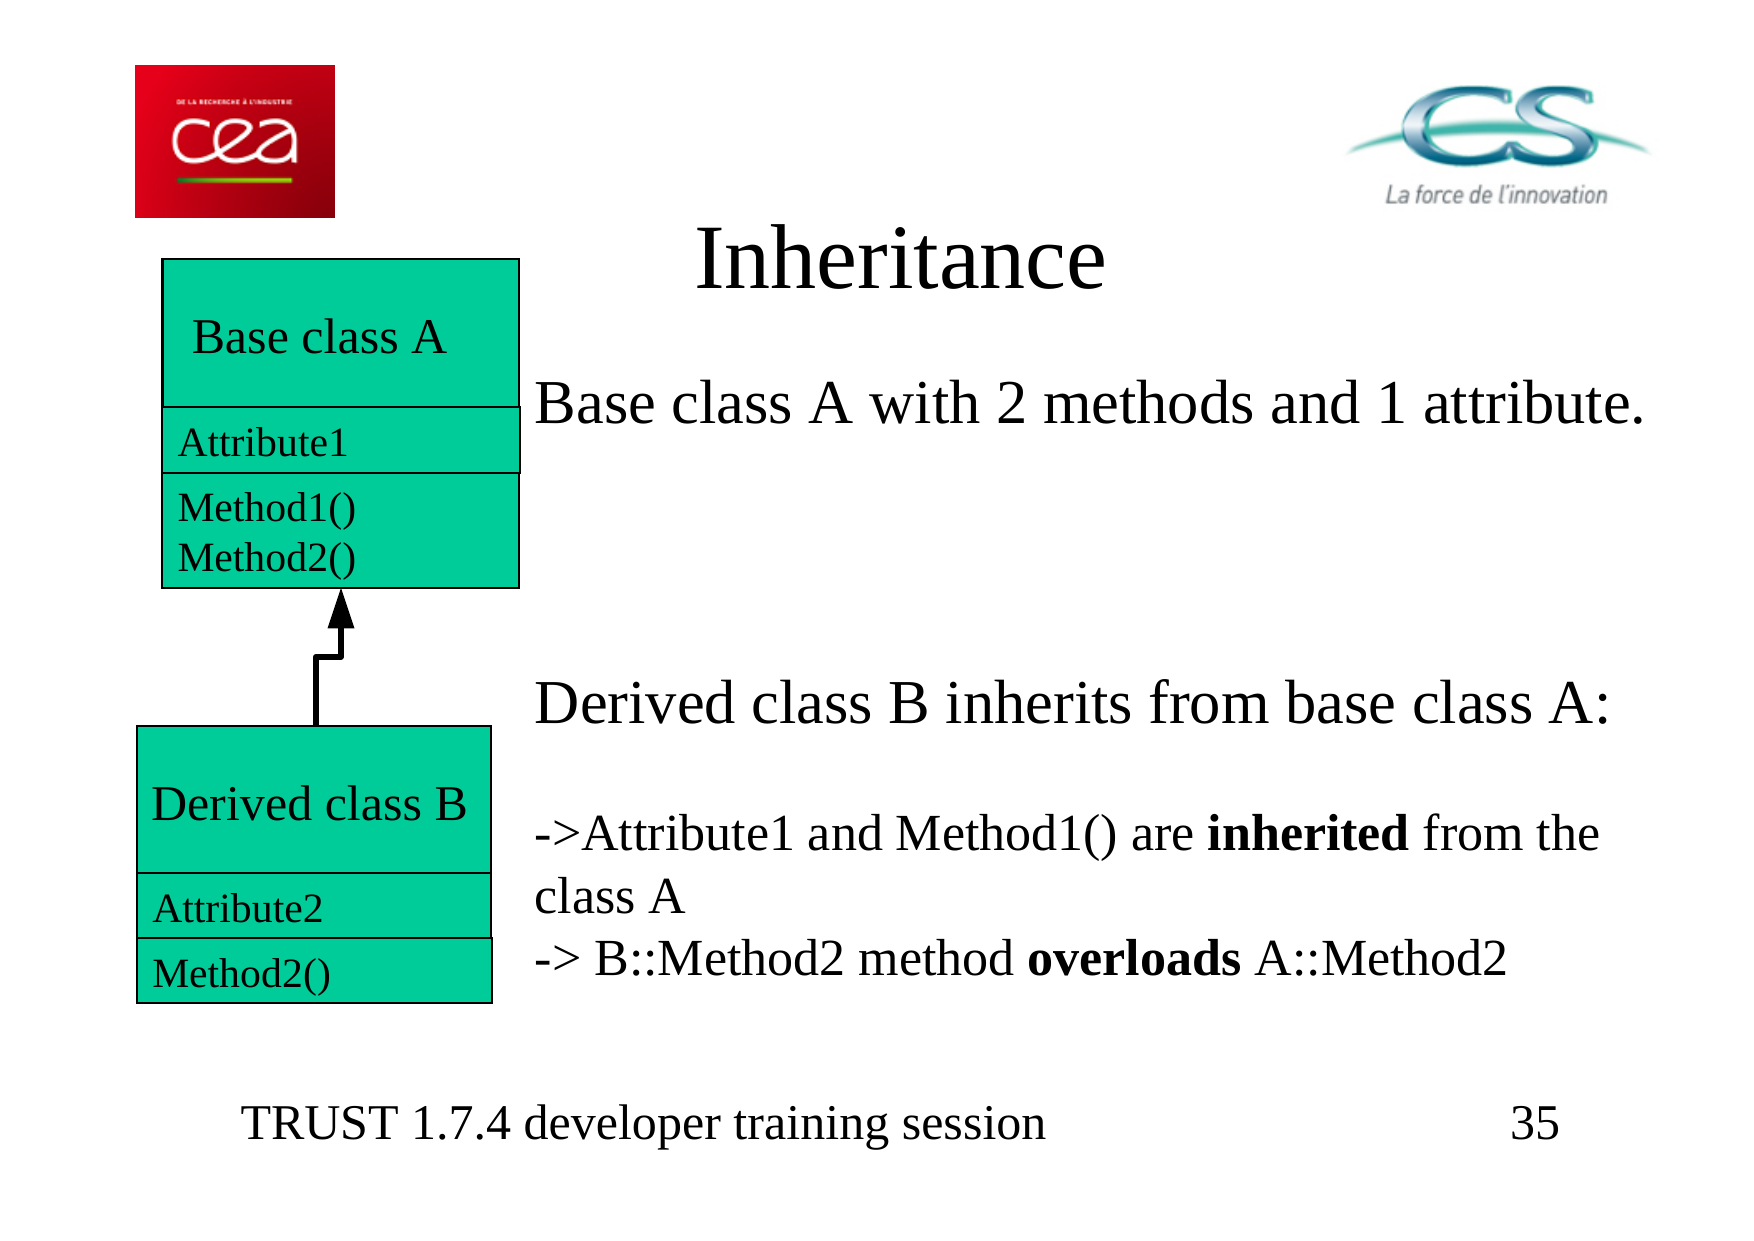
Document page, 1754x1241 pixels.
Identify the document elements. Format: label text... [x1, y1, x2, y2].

text_box [319, 725, 492, 762]
text_box Attribute2 [137, 873, 492, 938]
text_box Method1() Method2() [162, 472, 519, 588]
text_box Base class A [176, 295, 463, 371]
text_box Attribute1 [162, 407, 519, 472]
text_box Method2() [137, 938, 492, 1004]
text_box Base class A with 2 methods and 1 attribute. Derived class B inherits from base class A: ->Attribute1 and Method1() are inherited from the class A -> B::Method2 method overloads A::Method2 [519, 353, 1696, 1097]
picture [1340, 73, 1662, 218]
picture [135, 65, 335, 218]
text_box Derived class B [136, 762, 496, 838]
title Inheritance [225, 158, 1577, 346]
